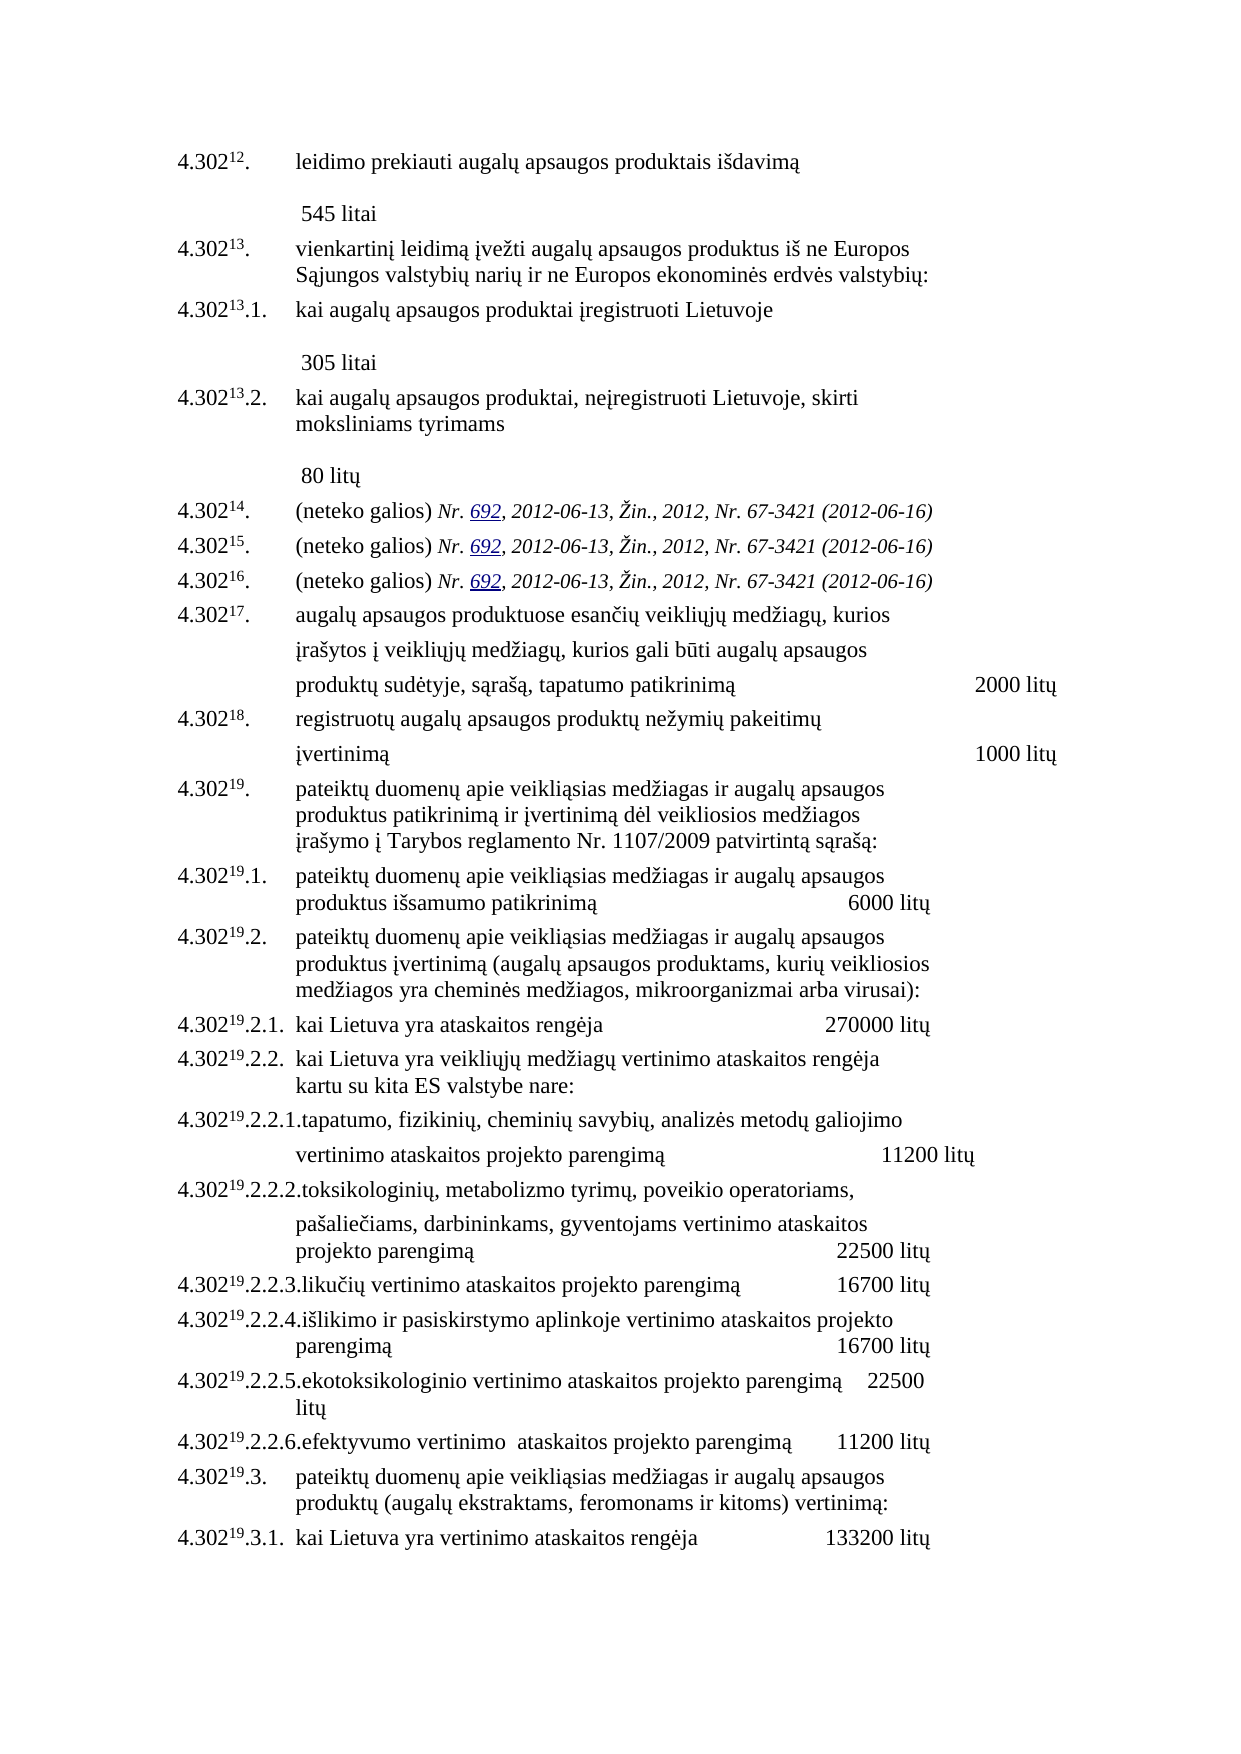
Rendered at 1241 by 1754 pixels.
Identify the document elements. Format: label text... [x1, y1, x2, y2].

text 4.30219.2. pateiktų duomenų apie veikliąsias medžiagas ir augalų apsaugos produktus įvertinimą (augalų apsaugos produktams, kurių veikliosios medžiagos yra cheminės medžiagos, mikroorganizmai arba virusai): [177, 923, 930, 1002]
text 4.30219. pateiktų duomenų apie veikliąsias medžiagas ir augalų apsaugos produktus patikrinimą ir įvertinimą dėl veikliosios medžiagos įrašymo į Tarybos reglamento Nr. 1107/2009 patvirtintą sąrašą: [177, 775, 930, 854]
text 4.30215. (neteko galios) Nr. 692, 2012-06-13, Žin., 2012, Nr. 67-3421 (2012-06-16) [177, 532, 974, 558]
text 4.30212. leidimo prekiauti augalų apsaugos produktais išdavimą 545 litai [177, 148, 930, 227]
text 4.30219.1. pateiktų duomenų apie veikliąsias medžiagas ir augalų apsaugos produktus išsamumo patikrinimą 6000 litų [177, 862, 930, 915]
text 4.30216. (neteko galios) Nr. 692, 2012-06-13, Žin., 2012, Nr. 67-3421 (2012-06-16) [177, 567, 945, 593]
text 4.30213.2. kai augalų apsaugos produktai, neįregistruoti Lietuvoje, skirti moksliniams tyrimams 80 litų [177, 383, 930, 489]
text 4.30219.2.2.4.išlikimo ir pasiskirstymo aplinkoje vertinimo ataskaitos projekto parengimą 16700 litų [177, 1306, 930, 1359]
text 4.30214. (neteko galios) Nr. 692, 2012-06-13, Žin., 2012, Nr. 67-3421 (2012-06-16) [177, 497, 1107, 524]
text 4.30213. vienkartinį leidimą įvežti augalų apsaugos produktus iš ne Europos Sąjungos valstybių narių ir ne Europos ekonominės erdvės valstybių: [177, 235, 930, 288]
text 4.30213.1. kai augalų apsaugos produktai įregistruoti Lietuvoje 305 litai [177, 296, 930, 375]
text 4.30217. augalų apsaugos produktuose esančių veikliųjų medžiagų, kurios [177, 601, 1122, 628]
text vertinimo ataskaitos projekto parengimą 11200 litų [177, 1141, 974, 1167]
text įvertinimą 1000 litų [177, 740, 1122, 766]
text 4.30219.2.2.5.ekotoksikologinio vertinimo ataskaitos projekto parengimą 22500 litų [177, 1367, 930, 1420]
text 4.30219.2.2.2.toksikologinių, metabolizmo tyrimų, poveikio operatoriams, [177, 1176, 930, 1202]
text 4.30219.2.2.6.efektyvumo vertinimo ataskaitos projekto parengimą 11200 litų [177, 1428, 930, 1454]
text 4.30218. registruotų augalų apsaugos produktų nežymių pakeitimų [177, 705, 1122, 732]
text 4.30219.2.2.1.tapatumo, fizikinių, cheminių savybių, analizės metodų galiojimo [177, 1106, 974, 1133]
text pašaliečiams, darbininkams, gyventojams vertinimo ataskaitos projekto parengimą 22500 litų [177, 1210, 930, 1263]
text 4.30219.3. pateiktų duomenų apie veikliąsias medžiagas ir augalų apsaugos produktų (augalų ekstraktams, feromonams ir kitoms) vertinimą: [177, 1463, 930, 1516]
text 4.30219.2.2. kai Lietuva yra veikliųjų medžiagų vertinimo ataskaitos rengėja kartu su kita ES valstybe nare: [177, 1045, 930, 1098]
text 4.30219.2.1. kai Lietuva yra ataskaitos rengėja 270000 litų [177, 1011, 930, 1037]
text produktų sudėtyje, sąrašą, tapatumo patikrinimą 2000 litų [177, 671, 1122, 697]
text 4.30219.3.1. kai Lietuva yra vertinimo ataskaitos rengėja 133200 litų [177, 1524, 930, 1550]
text įrašytos į veikliųjų medžiagų, kurios gali būti augalų apsaugos [177, 636, 1122, 662]
text 4.30219.2.2.3.likučių vertinimo ataskaitos projekto parengimą 16700 litų [177, 1271, 930, 1298]
